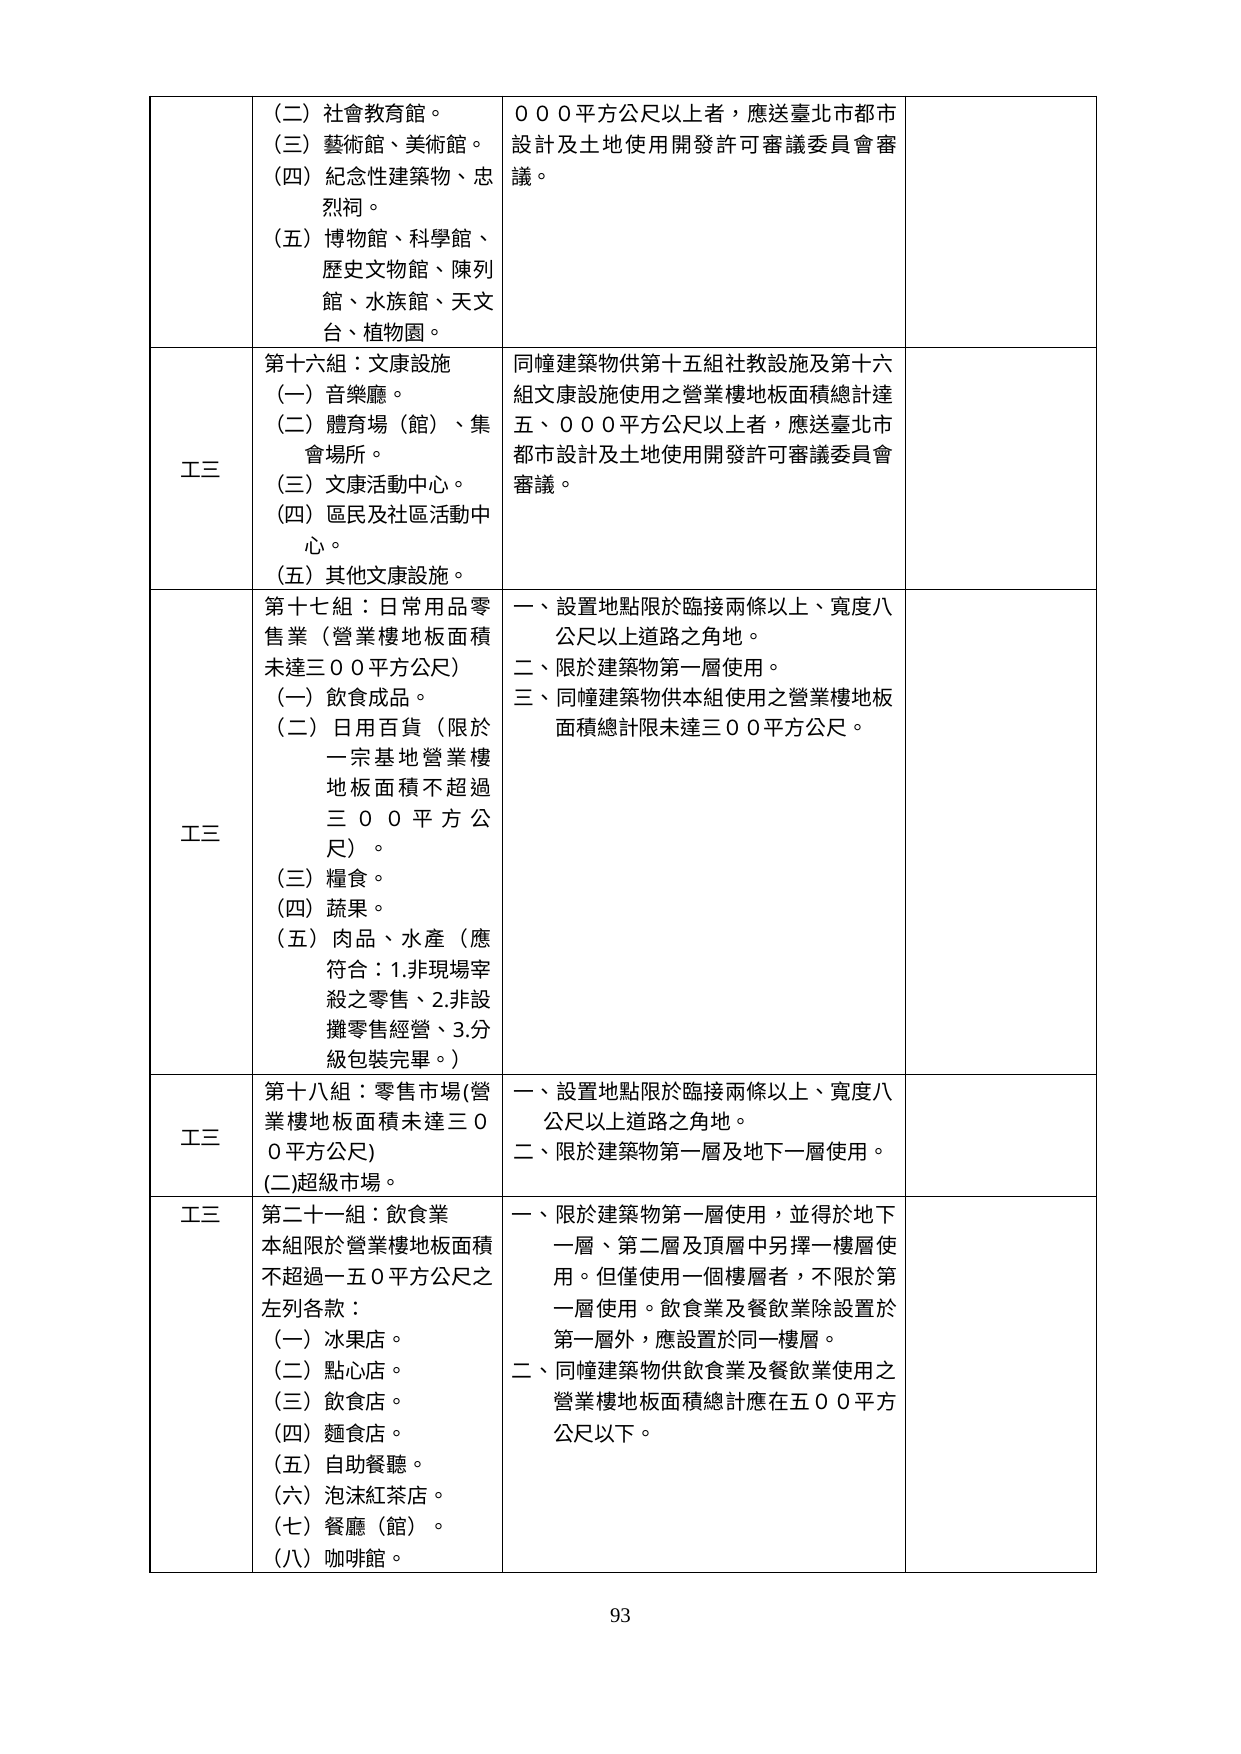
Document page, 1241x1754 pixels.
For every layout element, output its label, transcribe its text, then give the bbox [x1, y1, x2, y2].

table_cell 一、設置地點限於臨接兩條以上、寬度八公尺以上道路之角地。 二、限於建築物第一層使用。 三、同幢建築物供本組使用之營業樓地板面積總計限未達三００平方公尺。 [503, 590, 905, 1074]
table_cell 一、限於建築物第一層使用，並得於地下一層、第二層及頂層中另擇一樓層使用。但僅使用一個樓層者，不限於第一層使用。飲食業及餐飲業除設置於第一層外，應設置於同一樓層。 二、同幢建築物供飲食業及餐飲業使用之營業樓地板面積總計應在五００平方公尺以下。 [503, 1197, 905, 1572]
table_cell 第十七組：日常用品零售業（營業樓地板面積未達三００平方公尺） （一）飲食成品。 （二）日用百貨（限於一宗基地營業樓地板面積不超過三００平方公尺）。 （三）糧食。 （四）蔬果。 （五）肉品、水產（應符合：1.非現場宰殺之零售、2.非設攤零售經營、3.分級包裝完畢。） [253, 590, 502, 1074]
table_cell 工三 [151, 348, 252, 589]
table_cell （二）社會教育館。 （三）藝術館、美術館。 （四）紀念性建築物、忠烈祠。 （五）博物館、科學館、歷史文物館、陳列館、水族館、天文台、植物園。 [253, 97, 502, 347]
table_cell 工三 [151, 590, 252, 1074]
table_cell 工三 [151, 1075, 252, 1196]
table_cell [151, 97, 252, 347]
table_cell 一、設置地點限於臨接兩條以上、寬度八公尺以上道路之角地。 二、限於建築物第一層及地下一層使用。 [503, 1075, 905, 1196]
table_cell 第十六組：文康設施 （一）音樂廳。 （二）體育場（館）、集會場所。 （三）文康活動中心。 （四）區民及社區活動中心。 （五）其他文康設施。 [253, 348, 502, 589]
table_cell 第二十一組：飲食業 本組限於營業樓地板面積不超過一五０平方公尺之左列各款： （一）冰果店。 （二）點心店。 （三）飲食店。 （四）麵食店。 （五）自助餐聽。 （六）泡沫紅茶店。 （七）餐廳（館）。 （八）咖啡館。 [253, 1197, 502, 1572]
table_cell [906, 1075, 1096, 1196]
table_cell [906, 590, 1096, 1074]
table_cell 同幢建築物供第十五組社教設施及第十六組文康設施使用之營業樓地板面積總計達五、０００平方公尺以上者，應送臺北市都市設計及土地使用開發許可審議委員會審議。 [503, 348, 905, 589]
table_cell 第十八組：零售市場(營業樓地板面積未達三００平方公尺) (二)超級市場。 [253, 1075, 502, 1196]
table_cell [906, 348, 1096, 589]
table_cell ０００平方公尺以上者，應送臺北市都市設計及土地使用開發許可審議委員會審議。 [503, 97, 905, 347]
table_cell [906, 1197, 1096, 1572]
table_cell [906, 97, 1096, 347]
table_cell 工三 [151, 1197, 252, 1572]
